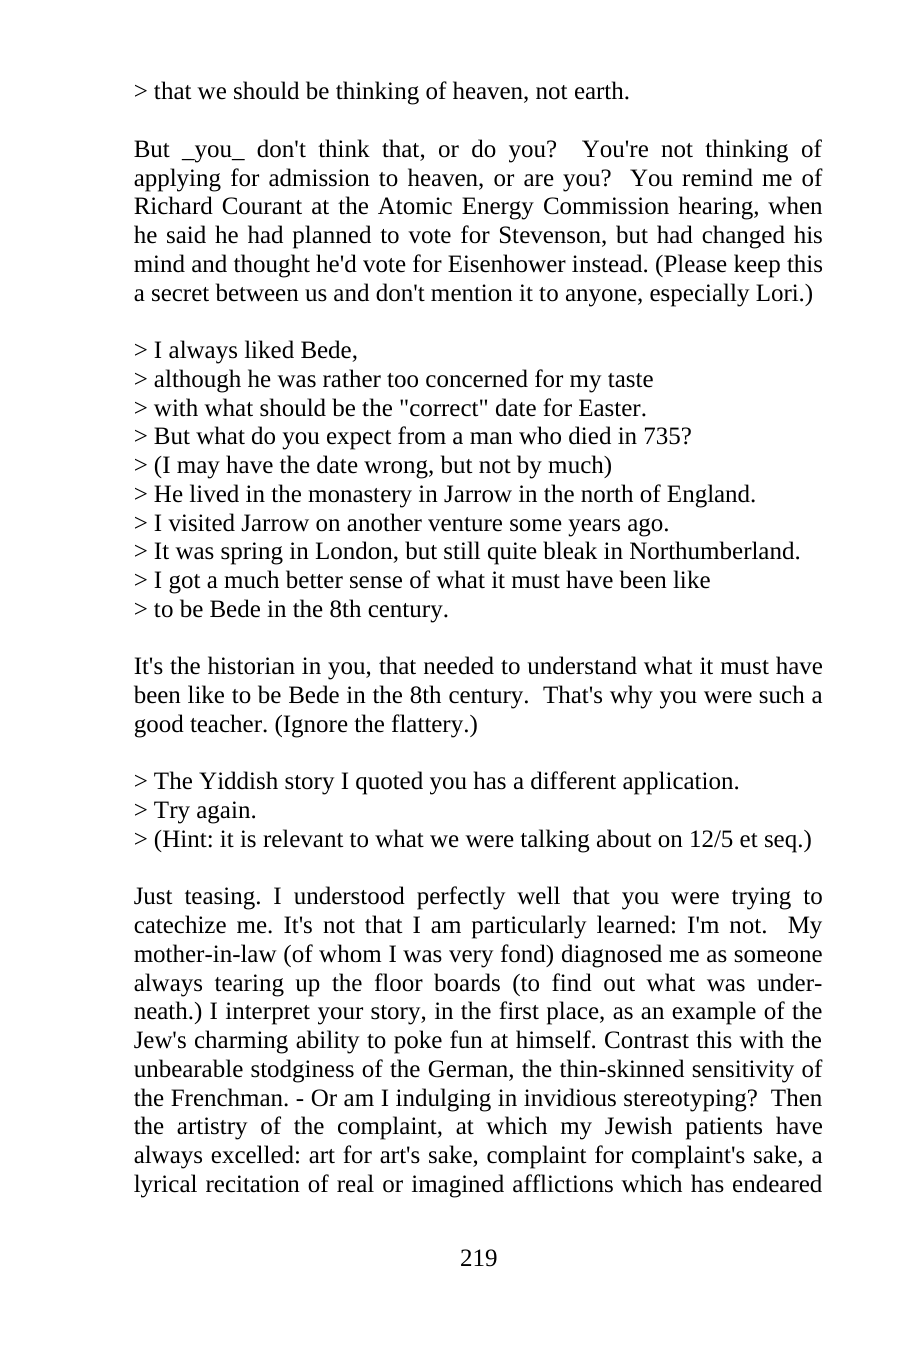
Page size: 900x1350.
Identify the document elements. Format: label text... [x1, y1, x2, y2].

text > I visited Jarrow on another venture some years ago. [133, 508, 823, 536]
text > to be Bede in the 8th century. [133, 594, 823, 623]
text > The Yiddish story I quoted you has a different application. [133, 766, 823, 795]
text But _you_ don't think that, or do you? You're not thinking of applying for admission to heaven, or are you? You remind me of Richard Courant at the Atomic Energy Commission hearing, when he said he had planned to vote for Stevenson, but had changed his mind and thought he'd vote for Eisenhower instead. (Please keep this a secret between us and don't mention it to anyone, especially Lori.) [133, 134, 823, 306]
text > (Hint: it is relevant to what we were talking about on 12/5 et seq.) [133, 824, 823, 853]
text > that we should be thinking of heaven, not earth. [133, 76, 823, 105]
text > But what do you expect from a man who died in 735? [133, 421, 823, 450]
text It's the historian in you, that needed to understand what it must have been like to be Bede in the 8th century. That's why you were such a good teacher. (Ignore the flattery.) [133, 651, 823, 738]
text > with what should be the "correct" date for Easter. [133, 393, 823, 421]
text > He lived in the monastery in Jarrow in the north of England. [133, 479, 823, 508]
text > I got a much better sense of what it must have been like [133, 565, 823, 594]
text > although he was rather too concerned for my taste [133, 364, 823, 393]
text Just teasing. I understood perfectly well that you were trying to catechize me. It's not that I am particularly learned: I'm not. My mother-in-law (of whom I was very fond) diagnosed me as someone always tearing up the floor boards (to find out what was under-neath.) I interpret your story, in the first place, as an example of the Jew's charming ability to poke fun at himself. Contrast this with the unbearable stodginess of the German, the thin-skinned sensitivity of the Frenchman. - Or am I indulging in invidious stereotyping? Then the artistry of the complaint, at which my Jewish patients have always excelled: art for art's sake, complaint for complaint's sake, a lyrical recitation of real or imagined afflictions which has endeared [133, 881, 823, 1198]
text > Try again. [133, 795, 823, 824]
text > (I may have the date wrong, but not by much) [133, 450, 823, 479]
text > It was spring in London, but still quite bleak in Northumberland. [133, 536, 823, 565]
text > I always liked Bede, [133, 335, 823, 364]
